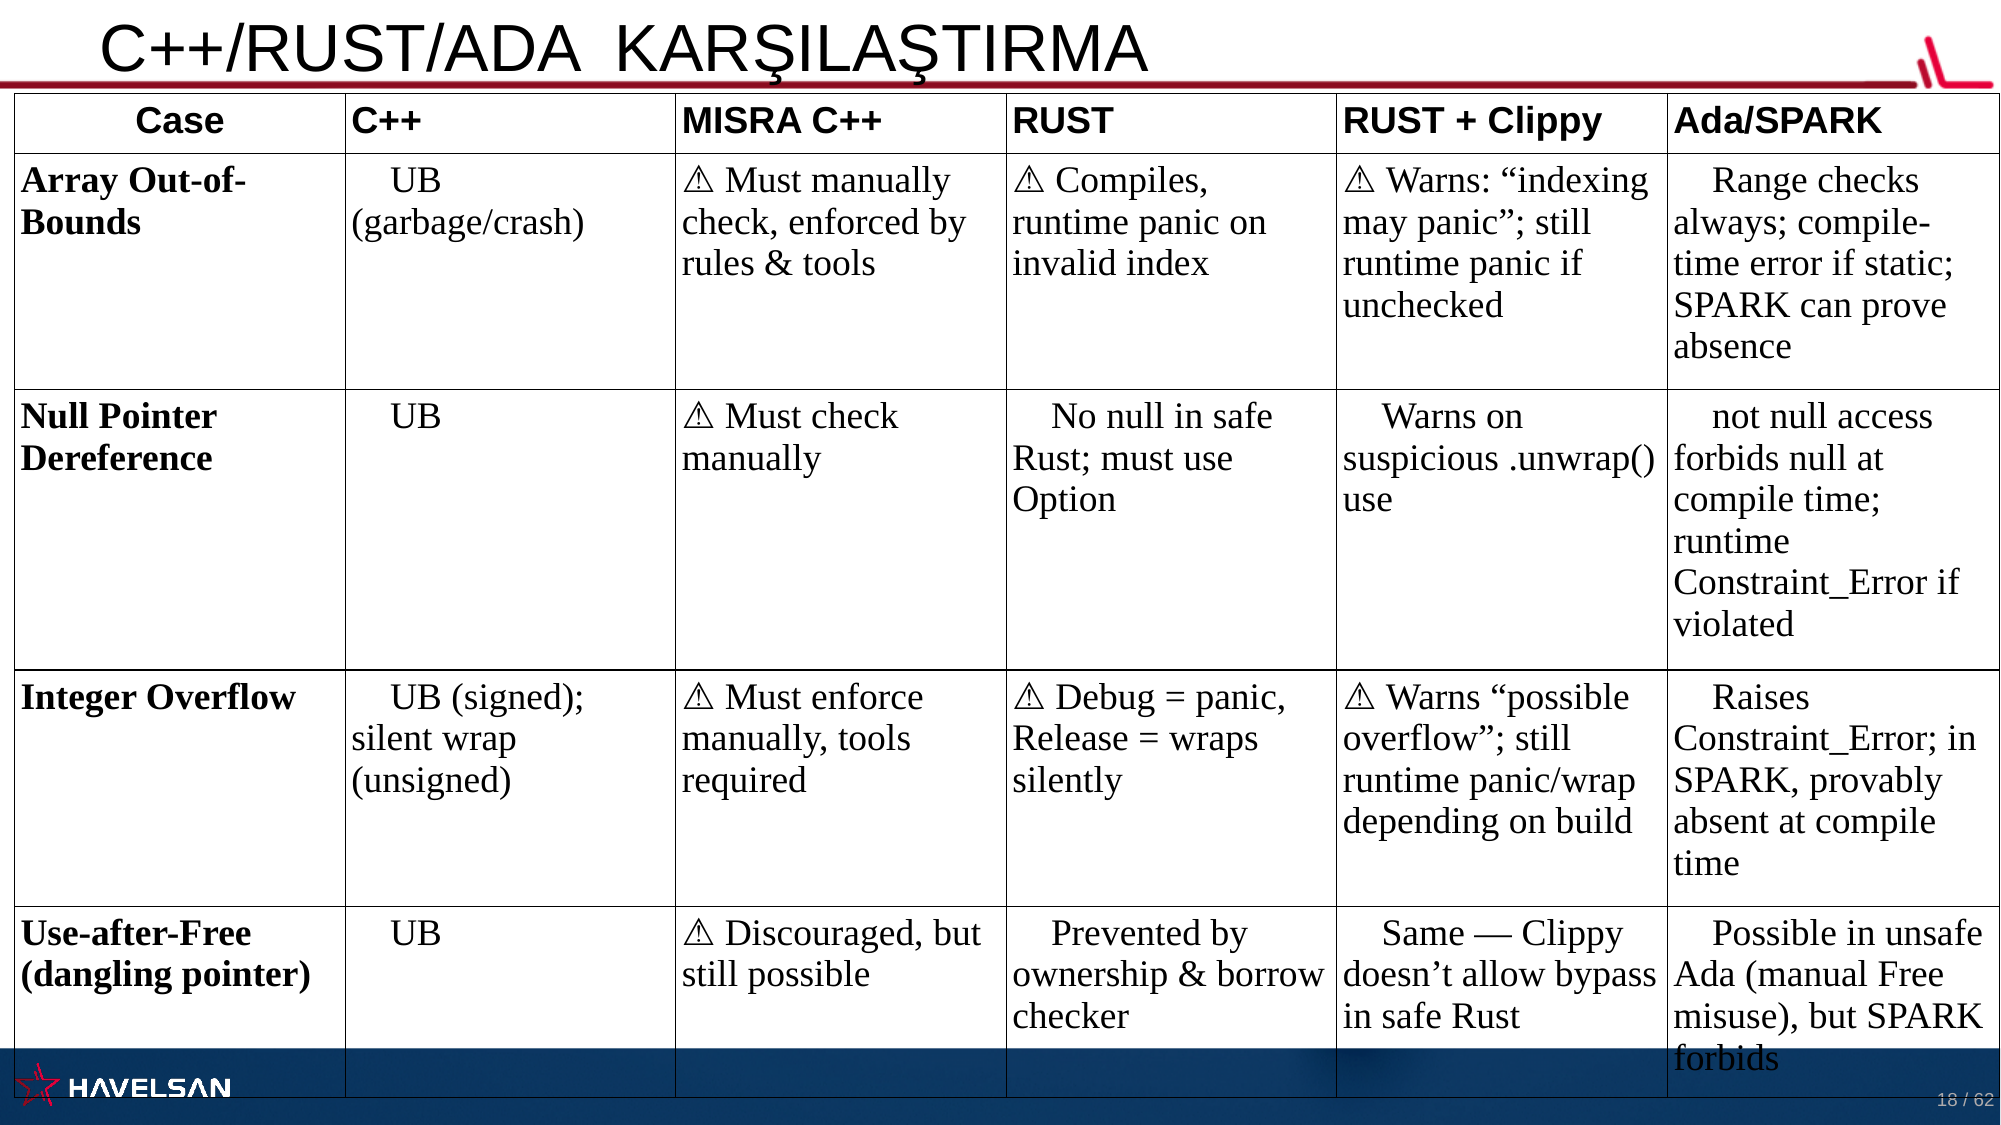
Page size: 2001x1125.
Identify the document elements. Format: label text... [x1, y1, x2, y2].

table_cell ✅ Warns on suspicious .unwrap() use [1337, 390, 1667, 669]
table_cell ✅ No null in safe Rust; must use Option [1007, 390, 1336, 669]
table_cell Array Out-of-Bounds [15, 154, 345, 389]
table_header RUST [1007, 94, 1336, 153]
table_header Case [15, 94, 345, 153]
table_header C++ [346, 94, 675, 153]
table_cell ⚠️ Must manually check, enforced by rules & tools [676, 154, 1006, 389]
table_header Ada/SPARK [1668, 94, 1999, 153]
table_cell ⚠️ Warns: “indexing may panic”; still runtime panic if unchecked [1337, 154, 1667, 389]
table_cell Null Pointer Dereference [15, 390, 345, 669]
table_cell ⚠️ Compiles, runtime panic on invalid index [1007, 154, 1336, 389]
table_header RUST + Clippy [1337, 94, 1667, 153]
table_cell ✅ not null access forbids null at compile time; runtime Constraint_Error if violated [1668, 390, 1999, 669]
table_cell ✅ Raises Constraint_Error; in SPARK, provably absent at compile time [1668, 671, 1999, 906]
table_cell ⚠️ Debug = panic, Release = wraps silently [1007, 671, 1336, 906]
table_cell ✅ Range checks always; compile-time error if static; SPARK can prove absence [1668, 154, 1999, 389]
title C++/RUST/ADA KARŞILAŞTIRMA [99, 44, 1686, 55]
table_cell ✅ Prevented by ownership & borrow checker [1007, 907, 1336, 1097]
table_cell ⚠️ Must check manually [676, 390, 1006, 669]
picture [0, 0, 2001, 1125]
table_cell ❌ UB (garbage/crash) [346, 154, 675, 389]
table_cell ⚠️ Warns “possible overflow”; still runtime panic/wrap depending on build [1337, 671, 1667, 906]
table_header MISRA C++ [676, 94, 1006, 153]
table_cell ❌ Possible in unsafe Ada (manual Free misuse), but SPARK forbids [1668, 907, 1999, 1097]
table_cell Use-after-Free (dangling pointer) [15, 907, 345, 1097]
table_cell ⚠️ Discouraged, but still possible [676, 907, 1006, 1097]
table_cell ⚠️ Must enforce manually, tools required [676, 671, 1006, 906]
table_cell ✅ Same — Clippy doesn’t allow bypass in safe Rust [1337, 907, 1667, 1097]
table_cell ❌ UB (signed); silent wrap (unsigned) [346, 671, 675, 906]
table_cell ❌ UB [346, 907, 675, 1097]
table_cell Integer Overflow [15, 671, 345, 906]
table_cell ❌ UB [346, 390, 675, 669]
